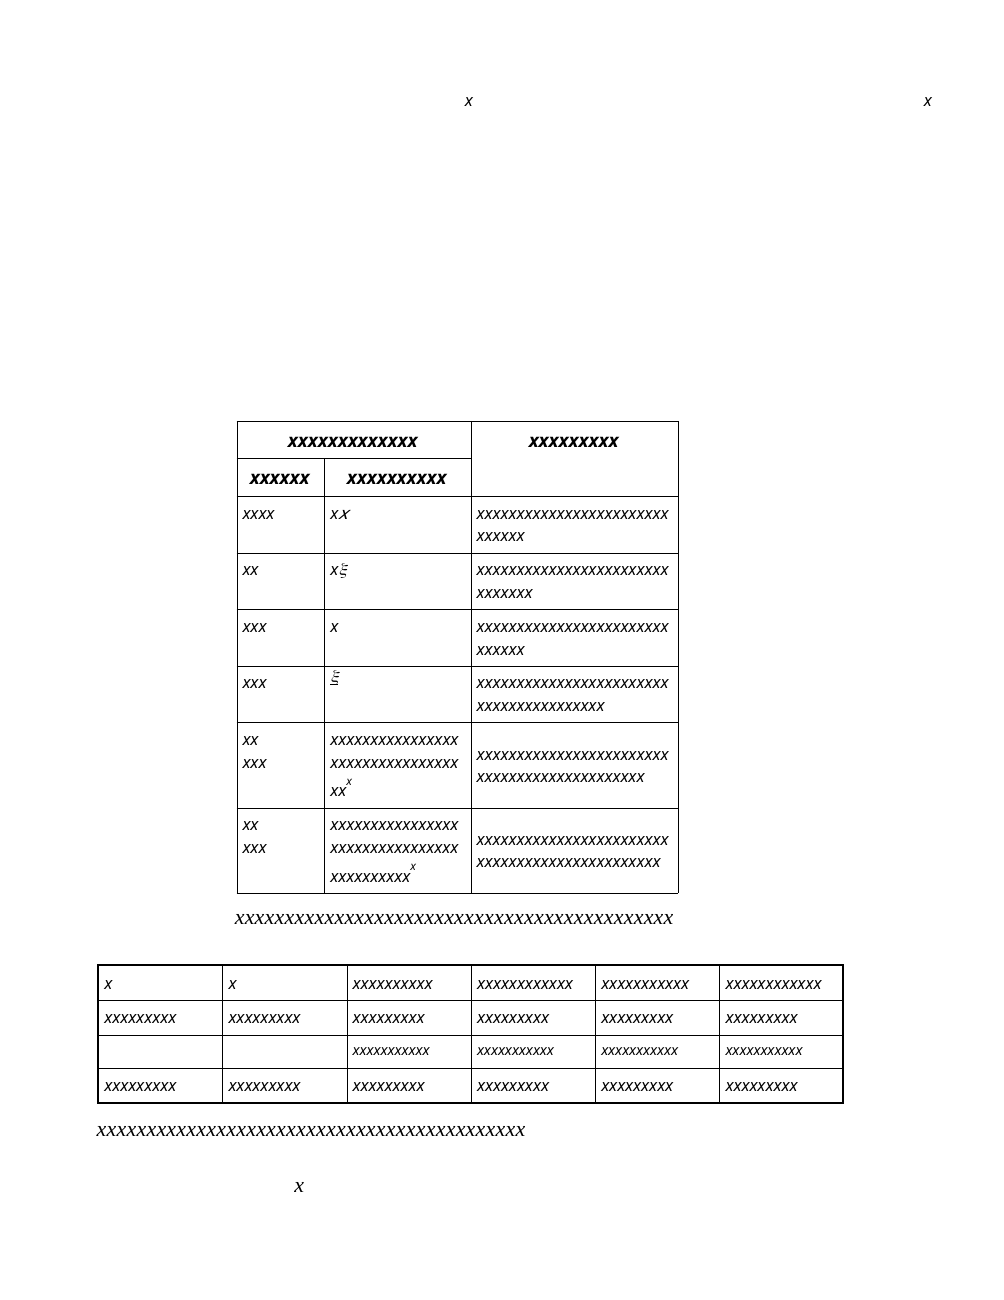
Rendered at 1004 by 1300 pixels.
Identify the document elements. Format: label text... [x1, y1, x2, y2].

table_cell xxxxxxxxx [348, 1069, 471, 1102]
table_header xxxxxxxxx [472, 422, 678, 496]
table_cell xxxxxxxxxxx [472, 1036, 595, 1068]
table_cell xxxxxxxxxxxxxxxxxxxxxxxxxxxxxxxxxxxxxxxxxxxxxxx [472, 809, 678, 893]
table_cell xxxxxxxxx [348, 1001, 471, 1034]
table_cell xxxxxxxxxxx [348, 1036, 471, 1068]
table_cell xxxxxxxxxxxxxxxxxxxxxxxxxxxxxx [472, 610, 678, 666]
table_cell xx [238, 554, 324, 609]
table_cell xxxxxxxxxxxxxxxxxxxxxxxxxxxxxxxxxxx [325, 723, 471, 807]
text xxxxxxxxxxxxxxxxxxxxxxxxxxxxxxxxxxxxxxxxxxxx [236, 905, 678, 964]
table_cell [99, 1036, 222, 1068]
table_header xxxxxxxxxxxxx [238, 422, 471, 458]
table_cell xxxxxxxxxxxxxxxxxxxxxxxxxxxxxxx [472, 554, 678, 609]
table_cell xxx [238, 610, 324, 666]
table_cell xxxxxxxxx [720, 1001, 842, 1034]
text x [236, 1149, 678, 1197]
table_cell x [325, 667, 471, 722]
text xxxxxxxxxxxxxxxxxxxxxxxxxxxxxxxxxxxxxxxxxxx [98, 1117, 843, 1141]
table_cell xxxxxxxxx [99, 1069, 222, 1102]
table_cell xx xxx [238, 809, 324, 893]
table_cell xx [325, 554, 471, 609]
table_cell xxxxxxxxxxxxxxxxxxxxxxxxxxxxxx [472, 497, 678, 552]
table_cell xxx [238, 667, 324, 722]
table_cell xx xxx [238, 723, 324, 807]
table_cell xxxxxxxxx [472, 1001, 595, 1034]
table_header xxxxxxxxxxxx [472, 966, 595, 1000]
table_cell xxxxxxxxxxxxxxxxxxxxxxxxxxxxxxxxxxxxxxxx [472, 667, 678, 722]
table_header xxxxxxxxxx [348, 966, 471, 1000]
table_cell x [325, 610, 471, 666]
table_cell xxxxxxxxx [596, 1069, 719, 1102]
table_header x [223, 966, 347, 1000]
table_cell [223, 1036, 347, 1068]
table_cell xx [325, 497, 471, 552]
table_header x [99, 966, 222, 1000]
table_cell xxxxxxxxx [223, 1069, 347, 1102]
table_cell xxxxxxxxx [223, 1001, 347, 1034]
table_cell xxxxxxxxx [720, 1069, 842, 1102]
table_header xxxxxxxxxxxx [720, 966, 842, 1000]
table_cell xxxxxx [238, 459, 324, 496]
table_cell xxxxxxxxxx [325, 459, 471, 496]
table_header xxxxxxxxxxx [596, 966, 719, 1000]
table_cell xxxxxxxxxxxxxxxxxxxxxxxxxxxxxxxxxxxxxxxxxxx [325, 809, 471, 893]
table_cell xxxxxxxxxxx [720, 1036, 842, 1068]
table_cell xxxx [238, 497, 324, 552]
table_cell xxxxxxxxx [472, 1069, 595, 1102]
table_cell xxxxxxxxx [596, 1001, 719, 1034]
table_cell xxxxxxxxxxxxxxxxxxxxxxxxxxxxxxxxxxxxxxxxxxxxx [472, 723, 678, 807]
table_cell xxxxxxxxxxx [596, 1036, 719, 1068]
table_cell xxxxxxxxx [99, 1001, 222, 1034]
